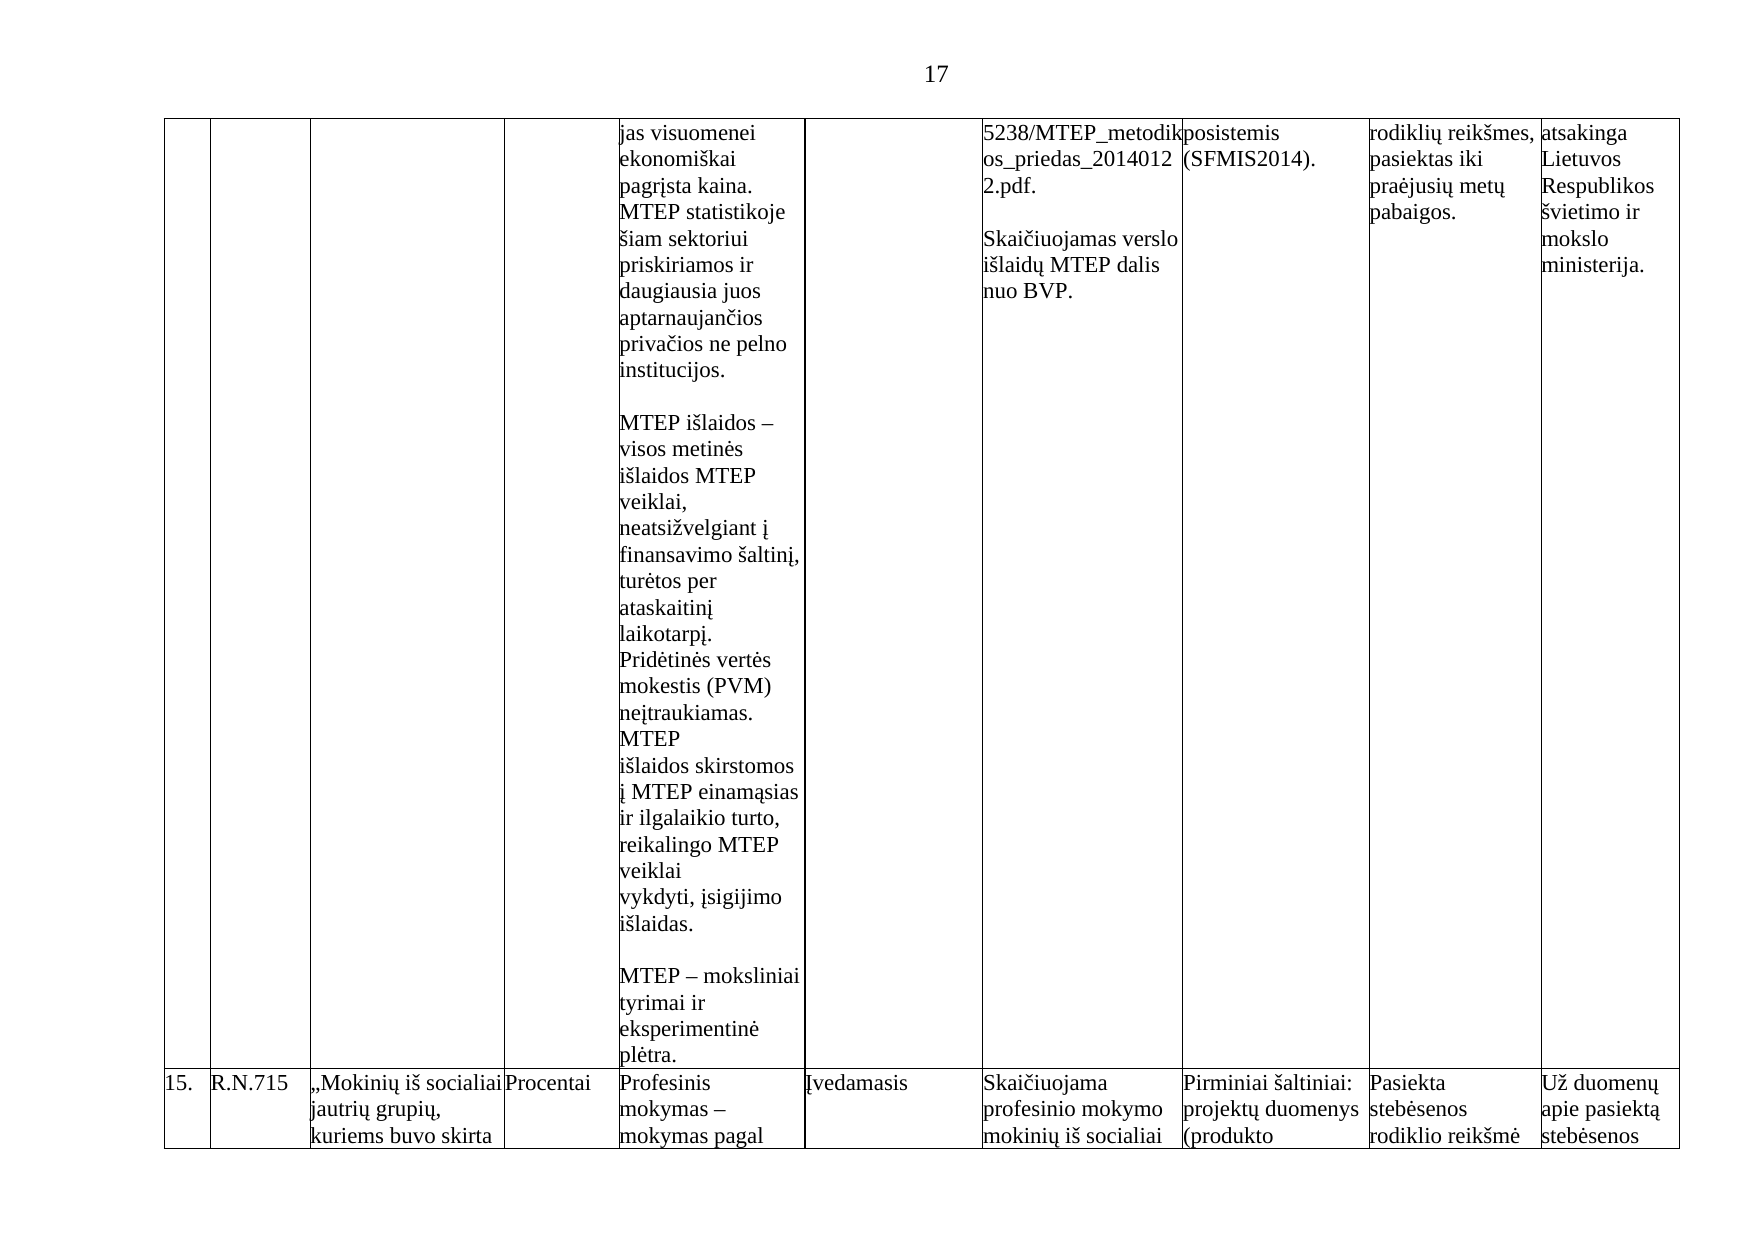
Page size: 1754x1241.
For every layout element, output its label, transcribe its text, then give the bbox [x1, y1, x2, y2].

table_cell Už duomenų apie pasiektą stebėsenos [1542, 1069, 1679, 1148]
table_cell Pasiekta stebėsenos rodiklio reikšmė [1370, 1069, 1541, 1148]
table_cell Įvedamasis [806, 1069, 982, 1148]
table_cell 15. [165, 1069, 210, 1148]
table_cell Profesinis mokymas – mokymas pagal [620, 1069, 804, 1148]
table_cell Procentai [505, 1069, 619, 1148]
table_cell 5238/MTEP_metodikos_priedas_20140122.pdf. Skaičiuojamas verslo išlaidų MTEP dalis nuo BVP. [983, 119, 1182, 1068]
table_cell „Mokinių iš socialiai jautrių grupių, kuriems buvo skirta [311, 1069, 504, 1148]
table_cell jas visuomenei ekonomiškai pagrįsta kaina. MTEP statistikoje šiam sektoriui priskiriamos ir daugiausia juos aptarnaujančios privačios ne pelno institucijos. MTEP išlaidos – visos metinės išlaidos MTEP veiklai, neatsižvelgiant į finansavimo šaltinį, turėtos per ataskaitinį laikotarpį. Pridėtinės vertės mokestis (PVM) neįtraukiamas. MTEP išlaidos skirstomos į MTEP einamąsias ir ilgalaikio turto, reikalingo MTEP veiklai vykdyti, įsigijimo išlaidas. MTEP – moksliniai tyrimai ir eksperimentinė plėtra. [620, 119, 804, 1068]
table_cell atsakinga Lietuvos Respublikos švietimo ir mokslo ministerija. [1542, 119, 1679, 1068]
table_cell [806, 119, 982, 1068]
table_cell [211, 119, 310, 1068]
table_cell Pirminiai šaltiniai: projektų duomenys (produkto [1183, 1069, 1369, 1148]
table_cell posistemis (SFMIS2014). [1183, 119, 1369, 1068]
table_cell R.N.715 [211, 1069, 310, 1148]
table_cell Skaičiuojama profesinio mokymo mokinių iš socialiai [983, 1069, 1182, 1148]
table_cell [505, 119, 619, 1068]
table_cell [311, 119, 504, 1068]
table_cell [165, 119, 210, 1068]
table_cell rodiklių reikšmes, pasiektas iki praėjusių metų pabaigos. [1370, 119, 1541, 1068]
